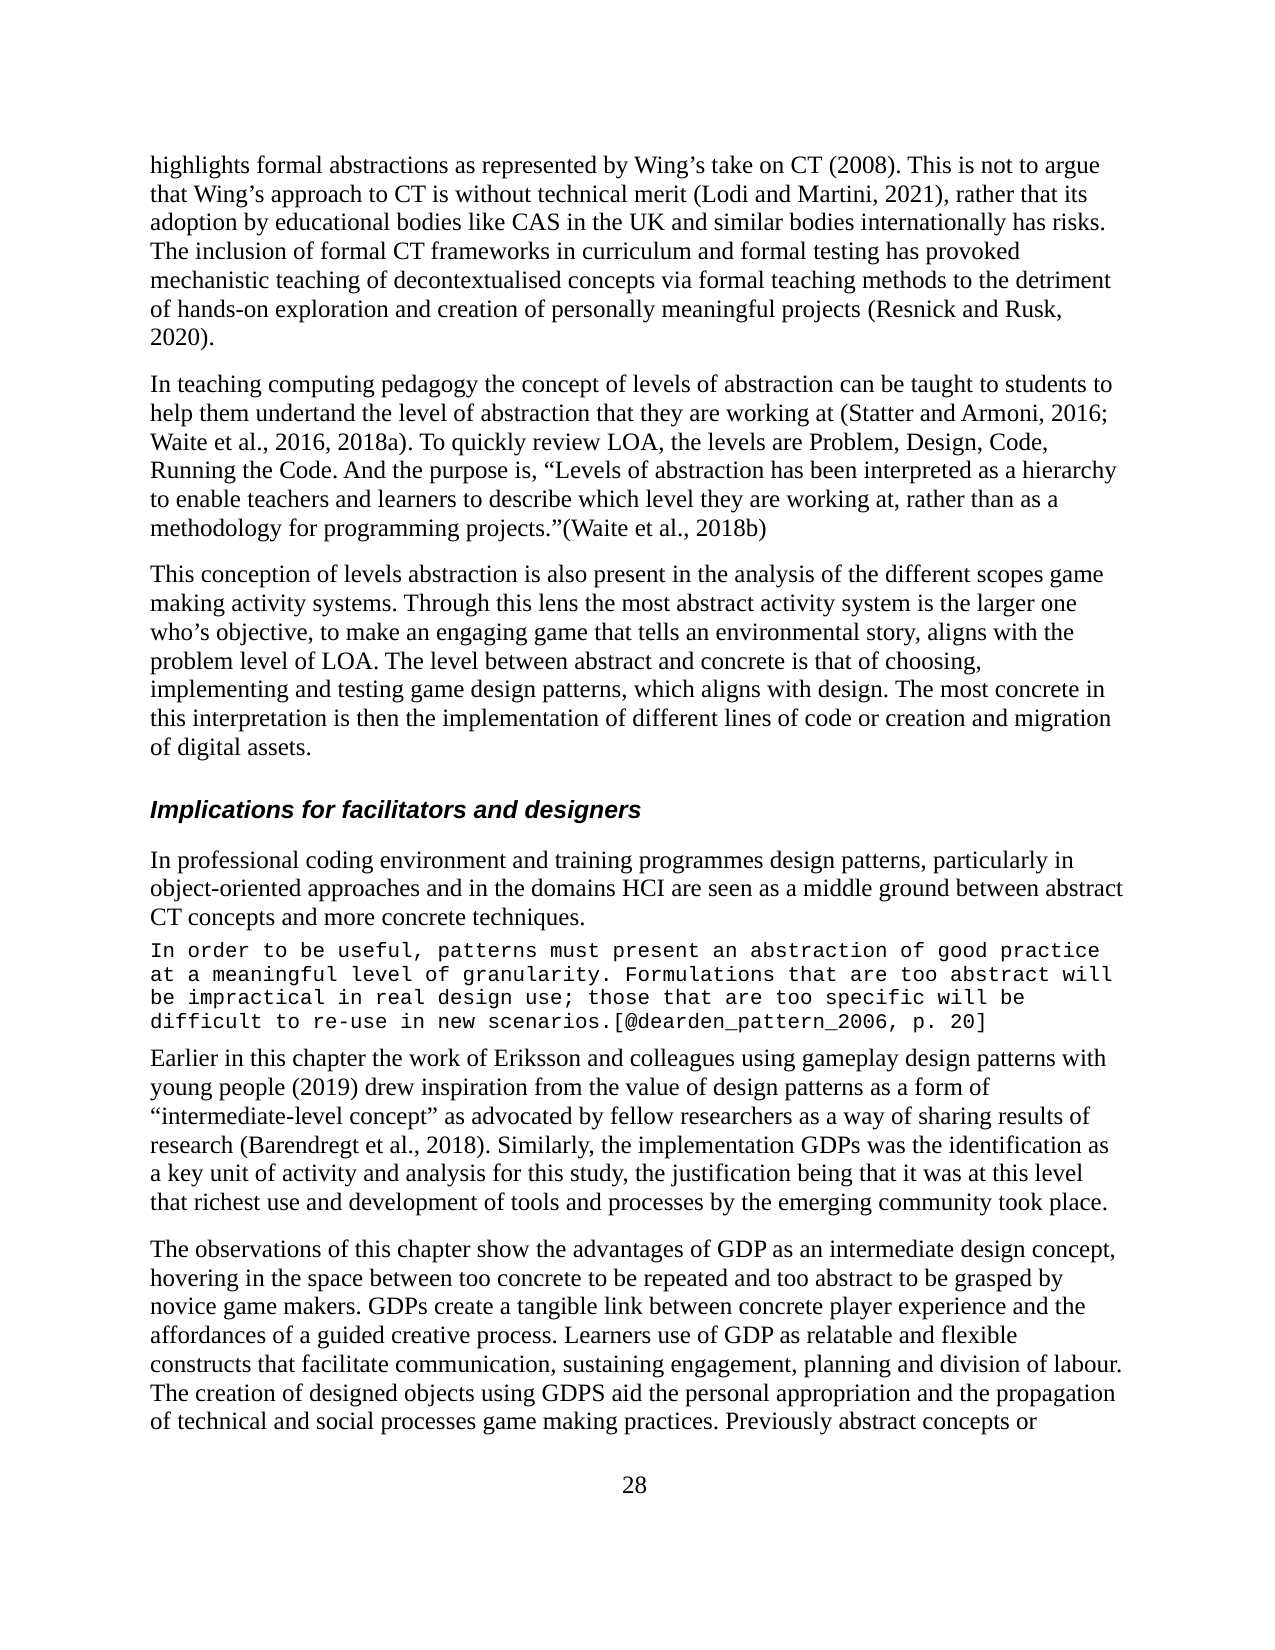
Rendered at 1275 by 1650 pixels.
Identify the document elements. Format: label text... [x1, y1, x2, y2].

text Earlier in this chapter the work of Eriksson and colleagues using gameplay design patterns with young people (2019) drew inspiration from the value of design patterns as a form of “intermediate-level concept” as advocated by fellow researchers as a way of sharing results of research (Barendregt et al., 2018). Similarly, the implementation GDPs was the identification as a key unit of activity and analysis for this study, the justification being that it was at this level that richest use and development of tools and processes by the emerging community took place. [150, 1043, 1125, 1216]
text highlights formal abstractions as represented by Wing’s take on CT (2008). This is not to argue that Wing’s approach to CT is without technical merit (Lodi and Martini, 2021), rather that its adoption by educational bodies like CAS in the UK and similar bodies internationally has risks. The inclusion of formal CT frameworks in curriculum and formal testing has provoked mechanistic teaching of decontextualised concepts via formal teaching methods to the detriment of hands-on exploration and creation of personally meaningful projects (Resnick and Rusk, 2020). [150, 150, 1125, 351]
text In teaching computing pedagogy the concept of levels of abstraction can be taught to students to help them undertand the level of abstraction that they are working at (Statter and Armoni, 2016; Waite et al., 2016, 2018a). To quickly review LOA, the levels are Problem, Design, Code, Running the Code. And the purpose is, “Levels of abstraction has been interpreted as a hierarchy to enable teachers and learners to describe which level they are working at, rather than as a methodology for programming projects.”(Waite et al., 2018b) [150, 369, 1125, 542]
text In order to be useful, patterns must present an abstraction of good practice at a meaningful level of granularity. Formulations that are too abstract will be impractical in real design use; those that are too specific will be difficult to re-use in new scenarios.[@dearden_pattern_2006, p. 20] [150, 940, 1125, 1034]
text This conception of levels abstraction is also present in the analysis of the different scopes game making activity systems. Through this lens the most abstract activity system is the larger one who’s objective, to make an engaging game that tells an environmental story, aligns with the problem level of LOA. The level between abstract and concrete is that of choosing, implementing and testing game design patterns, which aligns with design. The most concrete in this interpretation is then the implementation of different lines of code or creation and migration of digital assets. [150, 559, 1125, 761]
subtitle Implications for facilitators and designers [150, 795, 1125, 823]
text In professional coding environment and training programmes design patterns, particularly in object-oriented approaches and in the domains HCI are seen as a middle ground between abstract CT concepts and more concrete techniques. [150, 845, 1125, 931]
text The observations of this chapter show the advantages of GDP as an intermediate design concept, hovering in the space between too concrete to be repeated and too abstract to be grasped by novice game makers. GDPs create a tangible link between concrete player experience and the affordances of a guided creative process. Learners use of GDP as relatable and flexible constructs that facilitate communication, sustaining engagement, planning and division of labour. The creation of designed objects using GDPS aid the personal appropriation and the propagation of technical and social processes game making practices. Previously abstract concepts or [150, 1234, 1125, 1435]
